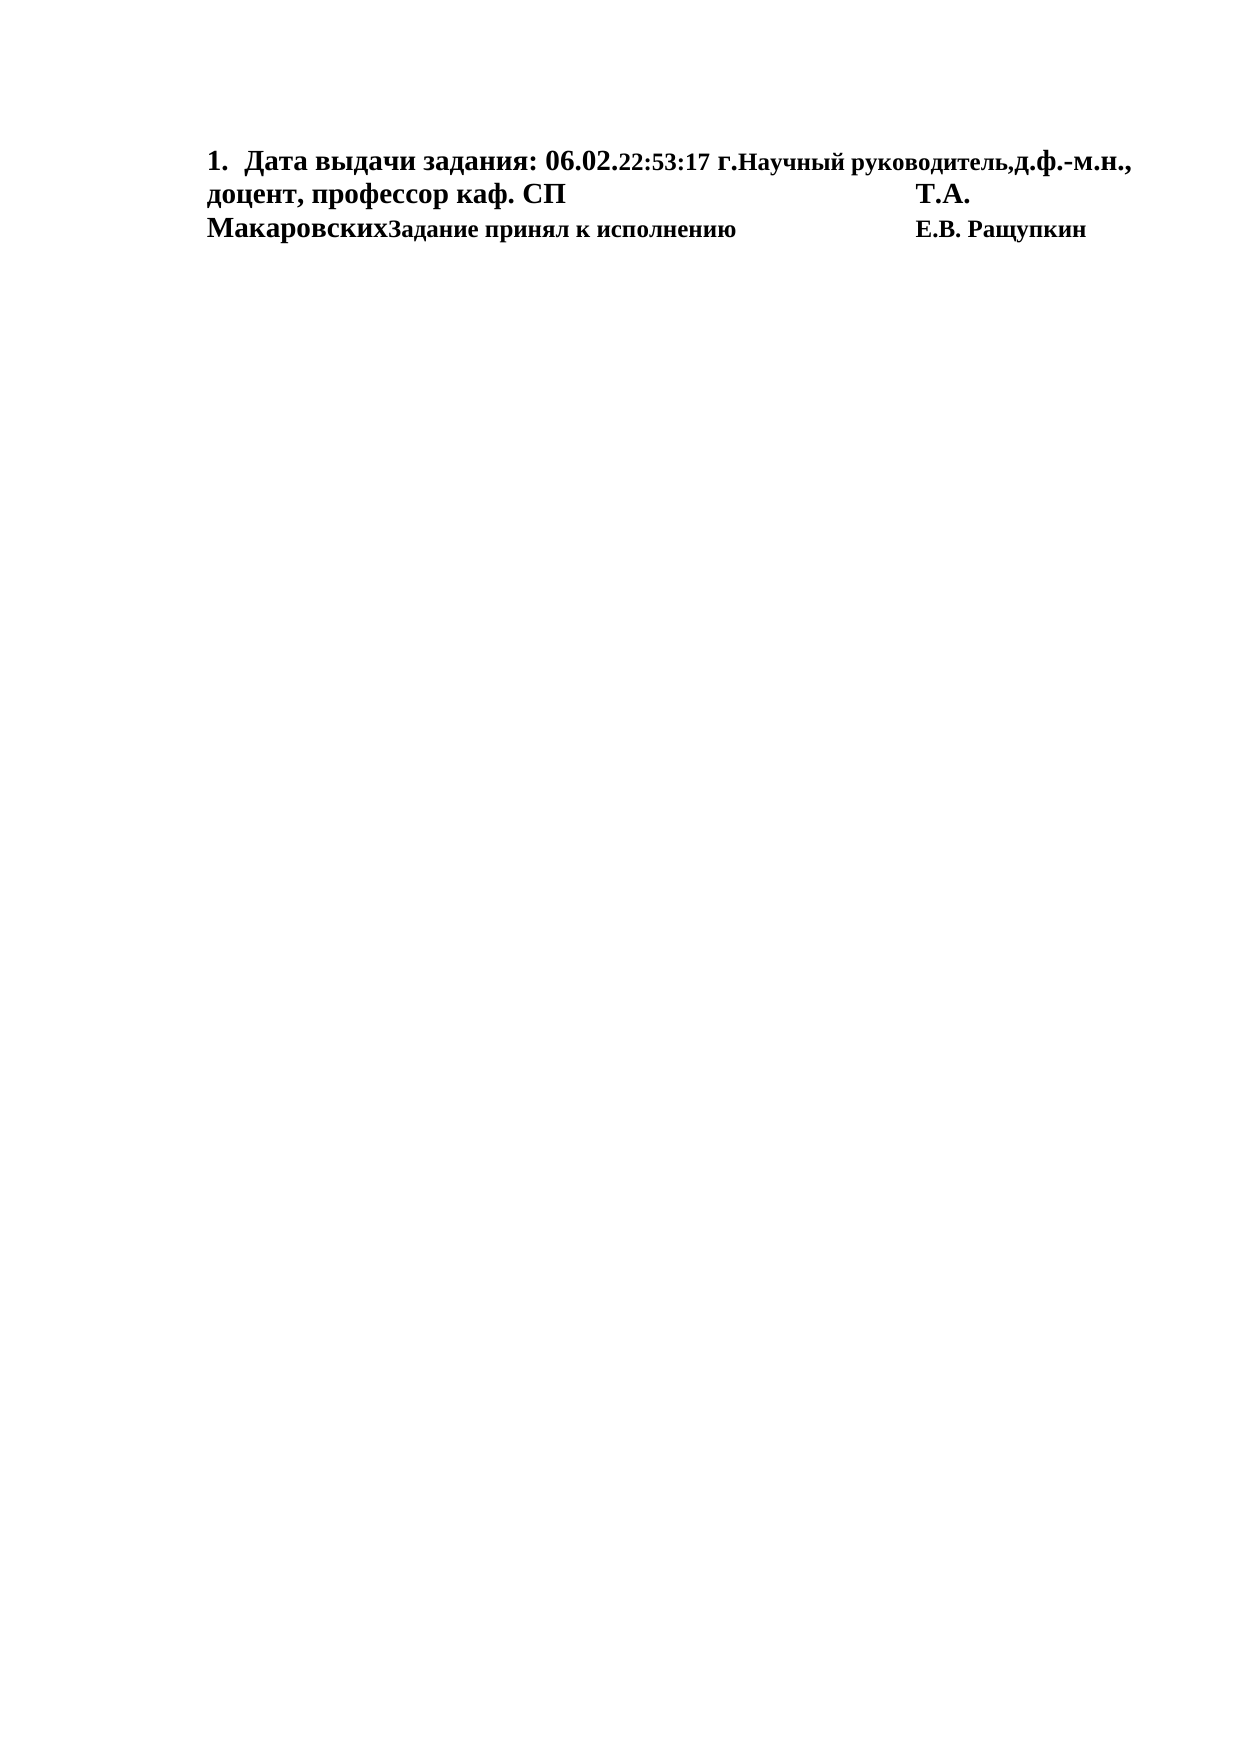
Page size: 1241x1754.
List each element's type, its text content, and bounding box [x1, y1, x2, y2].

list Дата выдачи задания: 06.02.2023 г.Научный руководитель,д.ф.-м.н., доцент, профессор каф. СП Т.А. МакаровскихЗадание принял к исполнению Е.В. Ращупкин [207, 143, 1152, 244]
